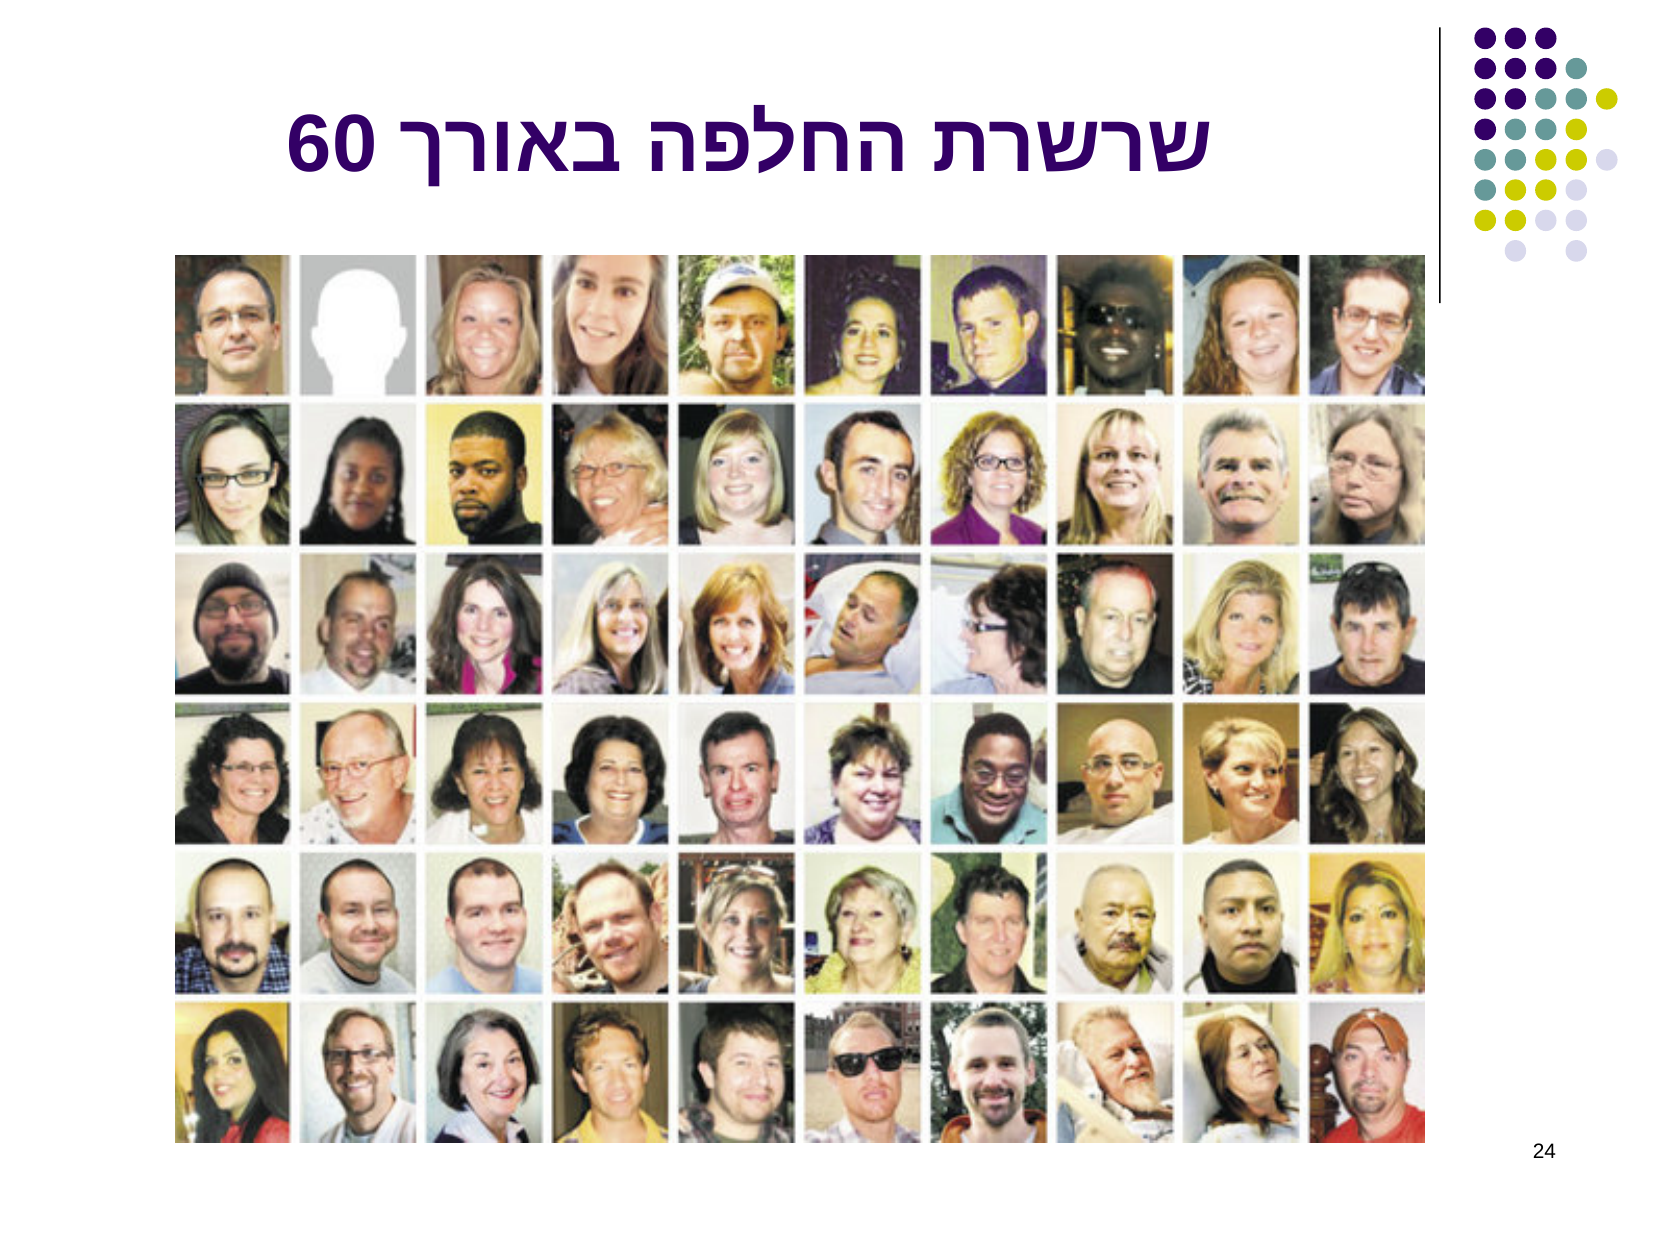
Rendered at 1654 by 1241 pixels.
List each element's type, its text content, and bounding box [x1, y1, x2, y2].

picture [175, 255, 1425, 1143]
slide_number [1185, 1129, 1571, 1213]
title שרשרת החלפה באורך 60 [0, 105, 1531, 196]
